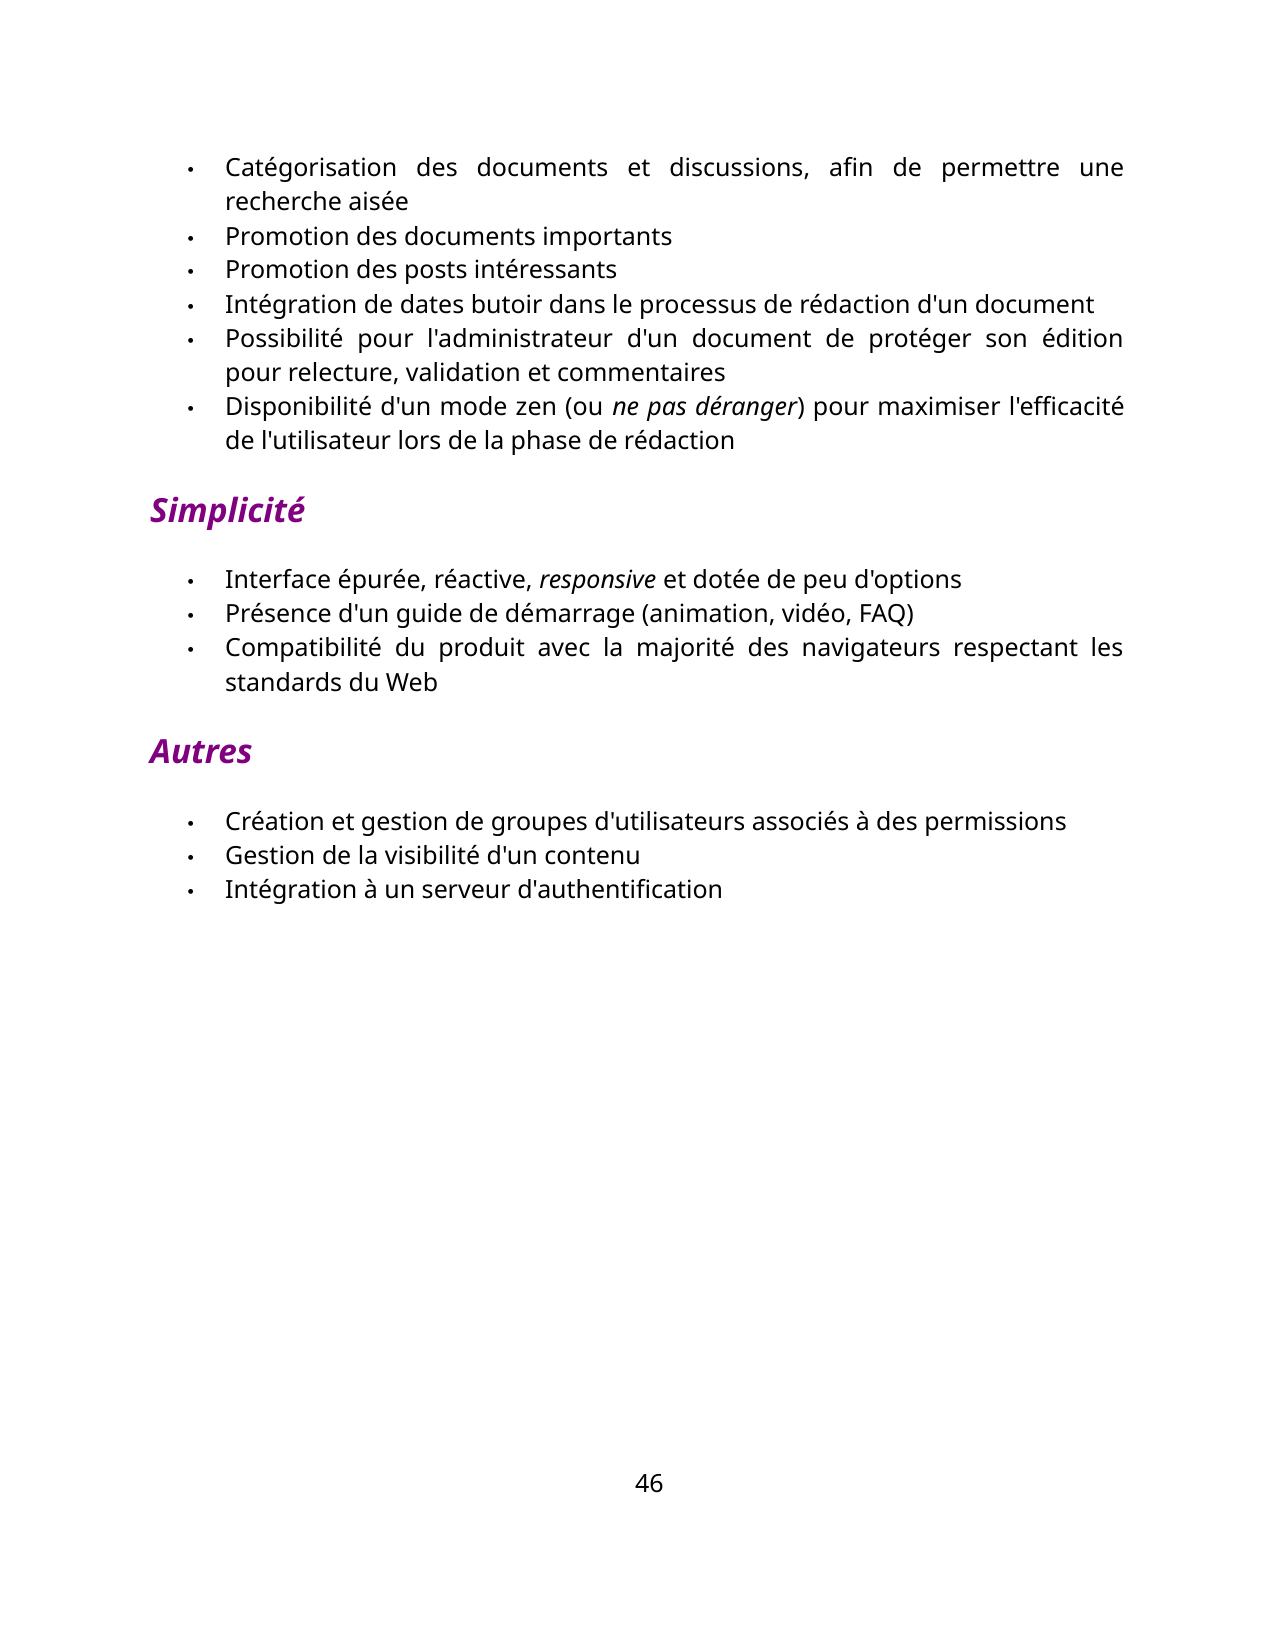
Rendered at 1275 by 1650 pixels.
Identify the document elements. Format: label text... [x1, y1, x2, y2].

list Possibilité pour l'administrateur d'un document de protéger son édition pour relecture, validation et commentaires [187, 320, 1125, 388]
list Catégorisation des documents et discussions, afin de permettre une recherche aisée [187, 150, 1125, 218]
list Gestion de la visibilité d'un contenu [187, 838, 1125, 872]
list Compatibilité du produit avec la majorité des navigateurs respectant les standards du Web [187, 630, 1125, 698]
list Promotion des posts intéressants [187, 252, 1125, 286]
list Création et gestion de groupes d'utilisateurs associés à des permissions [187, 804, 1125, 838]
subtitle Simplicité [150, 487, 1125, 532]
list Présence d'un guide de démarrage (animation, vidéo, FAQ) [187, 596, 1125, 630]
list Intégration à un serveur d'authentification [187, 872, 1125, 906]
list Disponibilité d'un mode zen (ou ne pas déranger) pour maximiser l'efficacité de l'utilisateur lors de la phase de rédaction [187, 388, 1125, 457]
list Promotion des documents importants [187, 218, 1125, 252]
subtitle Autres [150, 728, 1125, 774]
list Intégration de dates butoir dans le processus de rédaction d'un document [187, 286, 1125, 320]
list Interface épurée, réactive, responsive et dotée de peu d'options [187, 562, 1125, 596]
